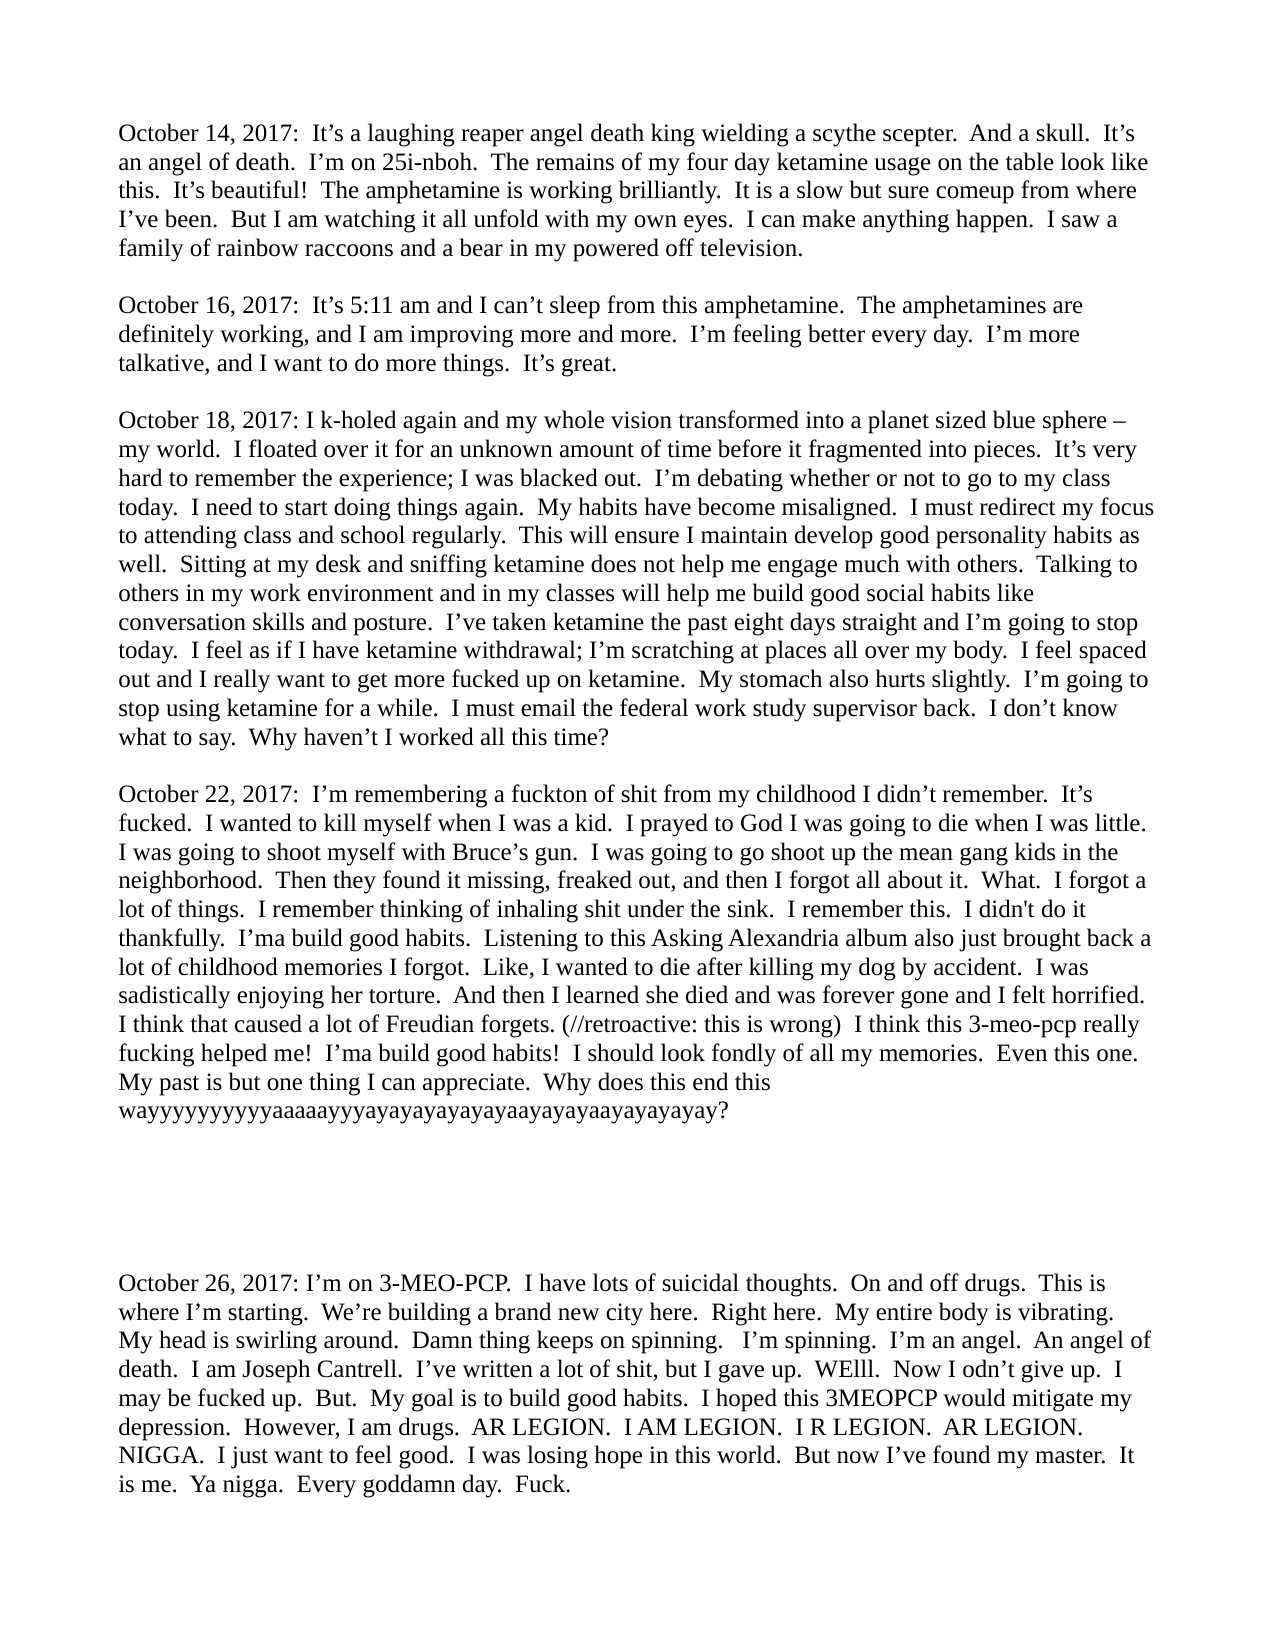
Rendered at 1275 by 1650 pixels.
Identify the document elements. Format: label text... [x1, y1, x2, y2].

text October 14, 2017: It’s a laughing reaper angel death king wielding a scythe scepter. And a skull. It’s an angel of death. I’m on 25i-nboh. The remains of my four day ketamine usage on the table look like this. It’s beautiful! The amphetamine is working brilliantly. It is a slow but sure comeup from where I’ve been. But I am watching it all unfold with my own eyes. I can make anything happen. I saw a family of rainbow raccoons and a bear in my powered off television. [118, 118, 1157, 262]
text October 22, 2017: I’m remembering a fuckton of shit from my childhood I didn’t remember. It’s fucked. I wanted to kill myself when I was a kid. I prayed to God I was going to die when I was little. I was going to shoot myself with Bruce’s gun. I was going to go shoot up the mean gang kids in the neighborhood. Then they found it missing, freaked out, and then I forgot all about it. What. I forgot a lot of things. I remember thinking of inhaling shit under the sink. I remember this. I didn't do it thankfully. I’ma build good habits. Listening to this Asking Alexandria album also just brought back a lot of childhood memories I forgot. Like, I wanted to die after killing my dog by accident. I was sadistically enjoying her torture. And then I learned she died and was forever gone and I felt horrified. I think that caused a lot of Freudian forgets. (//retroactive: this is wrong) I think this 3-meo-pcp really fucking helped me! I’ma build good habits! I should look fondly of all my memories. Even this one. My past is but one thing I can appreciate. Why does this end this wayyyyyyyyyyaaaaayyyayayayayayayaayayayaayayayayay? [118, 779, 1157, 1124]
text October 26, 2017: I’m on 3-MEO-PCP. I have lots of suicidal thoughts. On and off drugs. This is where I’m starting. We’re building a brand new city here. Right here. My entire body is vibrating. My head is swirling around. Damn thing keeps on spinning. I’m spinning. I’m an angel. An angel of death. I am Joseph Cantrell. I’ve written a lot of shit, but I gave up. WElll. Now I odn’t give up. I may be fucked up. But. My goal is to build good habits. I hoped this 3MEOPCP would mitigate my depression. However, I am drugs. AR LEGION. I AM LEGION. I R LEGION. AR LEGION. NIGGA. I just want to feel good. I was losing hope in this world. But now I’ve found my master. It is me. Ya nigga. Every goddamn day. Fuck. [118, 1268, 1157, 1498]
text October 16, 2017: It’s 5:11 am and I can’t sleep from this amphetamine. The amphetamines are definitely working, and I am improving more and more. I’m feeling better every day. I’m more talkative, and I want to do more things. It’s great. [118, 291, 1157, 377]
text October 18, 2017: I k-holed again and my whole vision transformed into a planet sized blue sphere – my world. I floated over it for an unknown amount of time before it fragmented into pieces. It’s very hard to remember the experience; I was blacked out. I’m debating whether or not to go to my class today. I need to start doing things again. My habits have become misaligned. I must redirect my focus to attending class and school regularly. This will ensure I maintain develop good personality habits as well. Sitting at my desk and sniffing ketamine does not help me engage much with others. Talking to others in my work environment and in my classes will help me build good social habits like conversation skills and posture. I’ve taken ketamine the past eight days straight and I’m going to stop today. I feel as if I have ketamine withdrawal; I’m scratching at places all over my body. I feel spaced out and I really want to get more fucked up on ketamine. My stomach also hurts slightly. I’m going to stop using ketamine for a while. I must email the federal work study supervisor back. I don’t know what to say. Why haven’t I worked all this time? [118, 406, 1157, 751]
